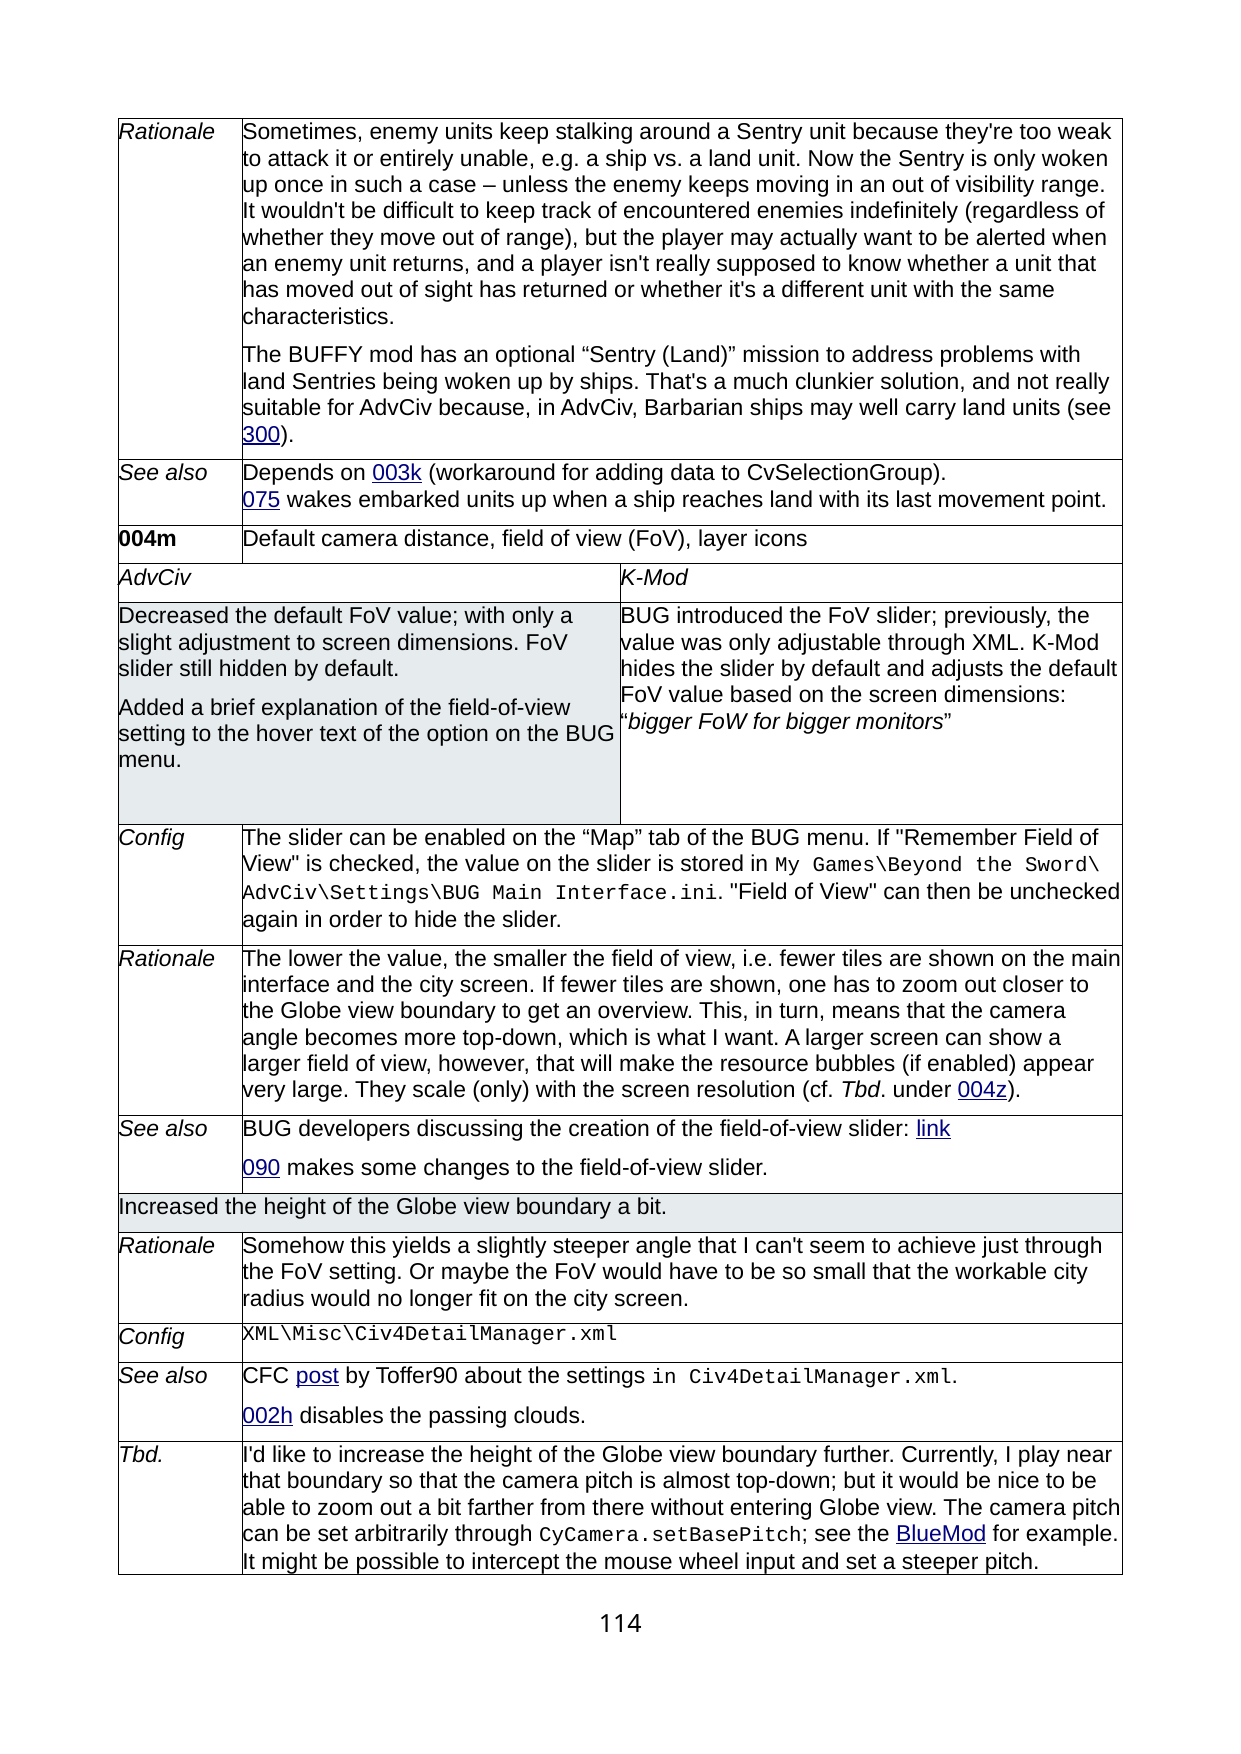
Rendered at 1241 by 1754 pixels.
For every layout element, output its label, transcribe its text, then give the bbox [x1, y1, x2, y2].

table_cell Tbd. [119, 1442, 242, 1574]
table_cell AdvCiv [119, 564, 620, 602]
table_cell I'd like to increase the height of the Globe view boundary further. Currently, I play near that boundary so that the camera pitch is almost top-down; but it would be nice to be able to zoom out a bit farther from there without entering Globe view. The camera pitch can be set arbitrarily through CyCamera.setBasePitch; see the BlueMod for example. It might be possible to intercept the mouse wheel input and set a steeper pitch. [243, 1442, 1122, 1574]
table_cell Somehow this yields a slightly steeper angle that I can't seem to achieve just through the FoV setting. Or maybe the FoV would have to be so small that the workable city radius would no longer fit on the city screen. [243, 1233, 1122, 1323]
table_cell Decreased the default FoV value; with only a slight adjustment to screen dimensions. FoV slider still hidden by default. Added a brief explanation of the field-of-view setting to the hover text of the option on the BUG menu. [119, 603, 620, 824]
table_cell CFC post by Toffer90 about the settings in Civ4DetailManager.xml. 002h disables the passing clouds. [243, 1363, 1122, 1441]
table_cell 004m [119, 526, 242, 563]
table_cell Rationale [119, 1233, 242, 1323]
table_cell Increased the height of the Globe view boundary a bit. [119, 1194, 1122, 1232]
table_cell Rationale [119, 946, 242, 1115]
table_cell See also [119, 1116, 242, 1193]
table_cell Config [119, 825, 242, 944]
table_cell BUG developers discussing the creation of the field-of-view slider: link 090 makes some changes to the field-of-view slider. [243, 1116, 1122, 1193]
table_cell See also [119, 1363, 242, 1441]
table_cell See also [119, 460, 242, 524]
table_cell Default camera distance, field of view (FoV), layer icons [243, 526, 1122, 563]
table_cell Config [119, 1324, 242, 1362]
table_cell XML\Misc\Civ4DetailManager.xml [243, 1324, 1122, 1362]
table_cell Depends on 003k (workaround for adding data to CvSelectionGroup). 075 wakes embarked units up when a ship reaches land with its last movement point. [243, 460, 1122, 524]
table_cell K-Mod [621, 564, 1122, 602]
table_cell The slider can be enabled on the “Map” tab of the BUG menu. If "Remember Field of View" is checked, the value on the slider is stored in My Games\Beyond the Sword\AdvCiv\Settings\BUG Main Interface.ini. "Field of View" can then be unchecked again in order to hide the slider. [243, 825, 1122, 944]
table_cell The lower the value, the smaller the field of view, i.e. fewer tiles are shown on the main interface and the city screen. If fewer tiles are shown, one has to zoom out closer to the Globe view boundary to get an overview. This, in turn, means that the camera angle becomes more top-down, which is what I want. A larger screen can show a larger field of view, however, that will make the resource bubbles (if enabled) appear very large. They scale (only) with the screen resolution (cf. Tbd. under 004z). [243, 946, 1122, 1115]
table_cell Rationale [119, 119, 242, 459]
table_cell Sometimes, enemy units keep stalking around a Sentry unit because they're too weak to attack it or entirely unable, e.g. a ship vs. a land unit. Now the Sentry is only woken up once in such a case – unless the enemy keeps moving in an out of visibility range. It wouldn't be difficult to keep track of encountered enemies indefinitely (regardless of whether they move out of range), but the player may actually want to be alerted when an enemy unit returns, and a player isn't really supposed to know whether a unit that has moved out of sight has returned or whether it's a different unit with the same characteristics. The BUFFY mod has an optional “Sentry (Land)” mission to address problems with land Sentries being woken up by ships. That's a much clunkier solution, and not really suitable for AdvCiv because, in AdvCiv, Barbarian ships may well carry land units (see 300). [243, 119, 1122, 459]
table_cell BUG introduced the FoV slider; previously, the value was only adjustable through XML. K-Mod hides the slider by default and adjusts the default FoV value based on the screen dimensions: “bigger FoW for bigger monitors” [621, 603, 1122, 824]
